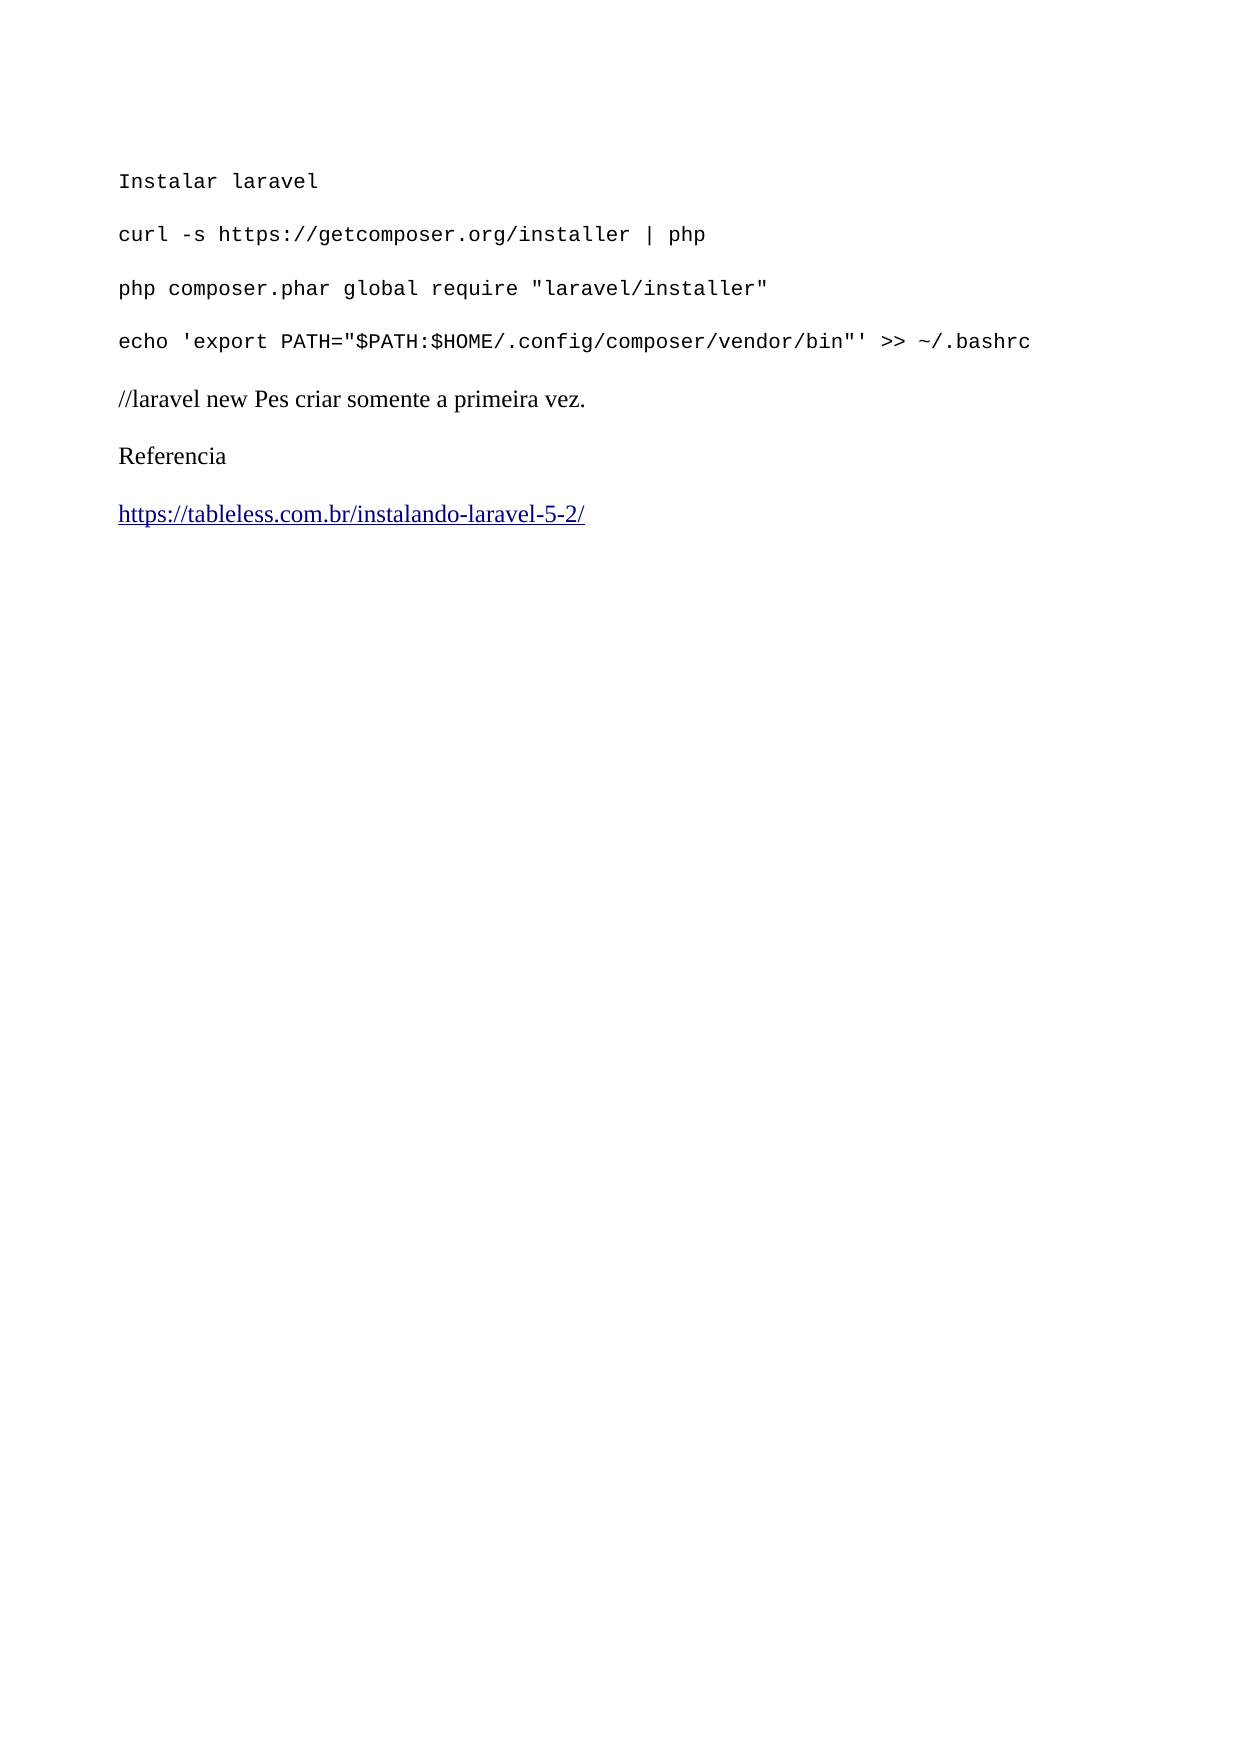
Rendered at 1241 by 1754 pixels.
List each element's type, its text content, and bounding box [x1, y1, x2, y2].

text echo 'export PATH="$PATH:$HOME/.config/composer/vendor/bin"' >> ~/.bashrc [118, 331, 1122, 354]
text https://tableless.com.br/instalando-laravel-5-2/ [118, 499, 1122, 527]
text curl -s https://getcomposer.org/installer | php [118, 224, 1122, 248]
text Referencia [118, 441, 1122, 470]
text php composer.phar global require "laravel/installer" [118, 277, 1122, 301]
text Instalar laravel [118, 171, 1122, 195]
text //laravel new Pes criar somente a primeira vez. [118, 384, 1122, 412]
